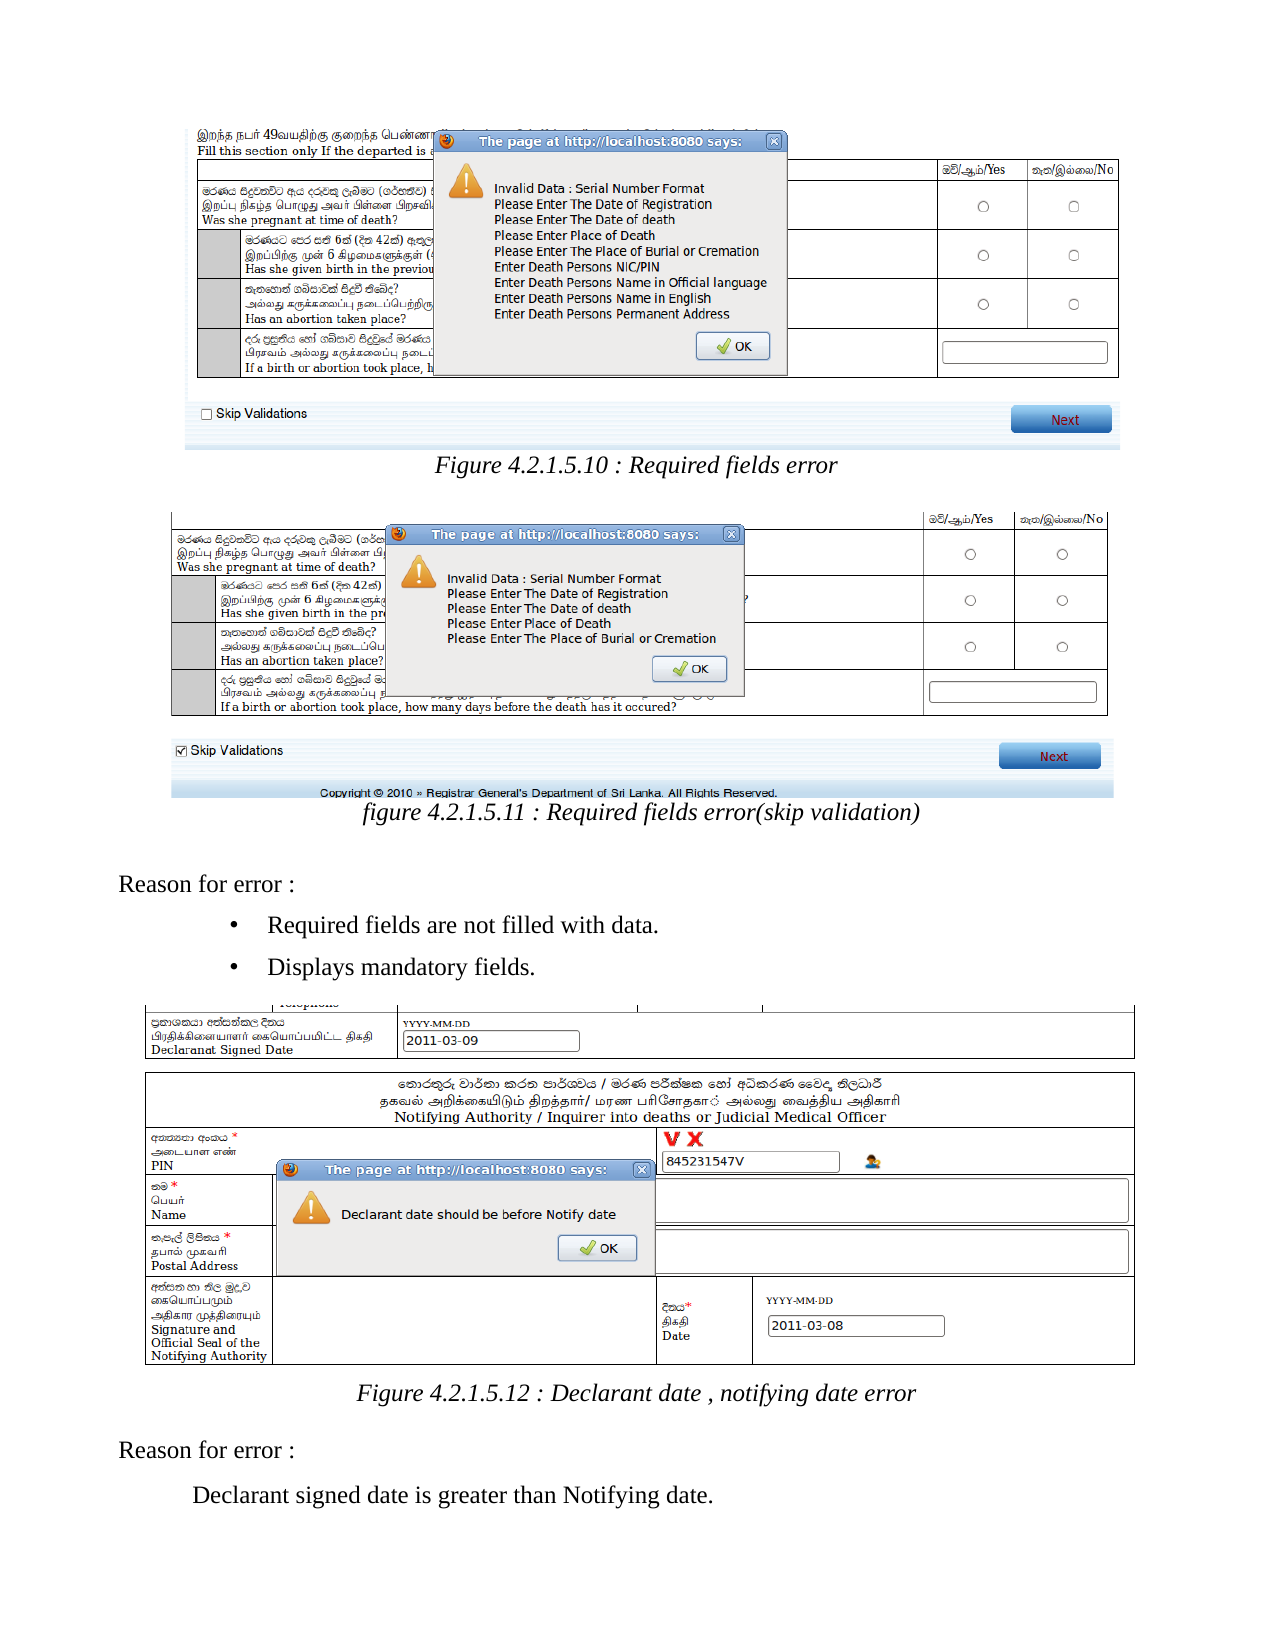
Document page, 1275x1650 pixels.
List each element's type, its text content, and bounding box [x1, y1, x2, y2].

list Displays mandatory fields. [229, 952, 1157, 980]
text Reason for error : [118, 1435, 1157, 1464]
picture [184, 129, 1121, 450]
picture [138, 1005, 1138, 1378]
text Reason for error : [118, 869, 1157, 898]
picture [171, 512, 1114, 798]
text Figure 4.2.1.5.12 : Declarant date , notifying date error [138, 1378, 1137, 1407]
text Declarant signed date is greater than Notifying date. [118, 1477, 1157, 1510]
list Required fields are not filled with data. [229, 910, 1157, 939]
text Figure 4.2.1.5.10 : Required fields error [170, 450, 1105, 479]
text figure 4.2.1.5.11 : Required fields error(skip validation) [171, 798, 1114, 826]
